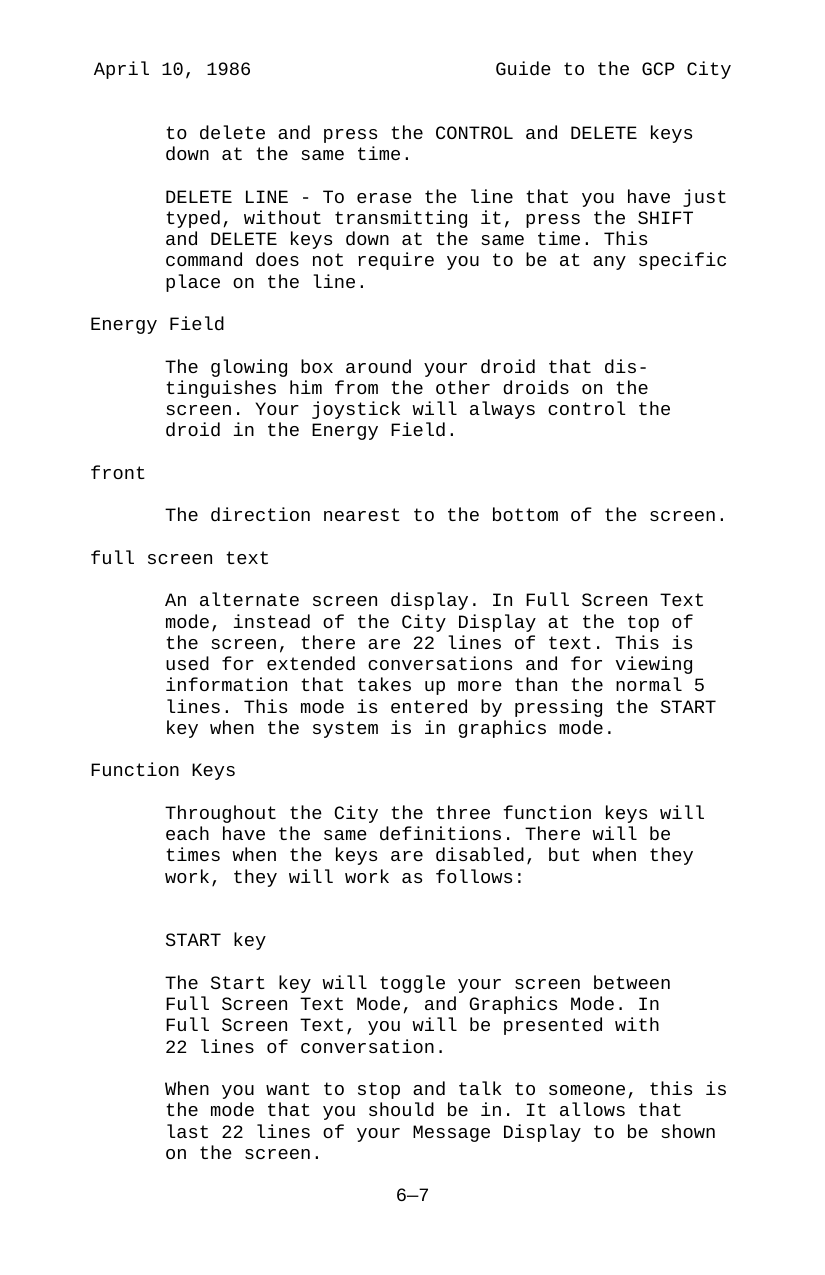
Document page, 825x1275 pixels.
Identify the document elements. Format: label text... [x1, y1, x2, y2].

text front [90, 464, 735, 485]
text April 10, 1986 Guide to the GCP City [90, 60, 735, 81]
text DELETE LINE - To erase the line that you have just typed, without transmitting it, press the SHIFT and DELETE keys down at the same time. This command does not require you to be at any specific place on the line. [165, 187, 735, 294]
text full screen text [90, 549, 735, 570]
text Function Keys [90, 761, 735, 782]
text The direction nearest to the bottom of the screen. [165, 506, 735, 527]
text START key [165, 931, 735, 952]
text to delete and press the CONTROL and DELETE keys down at the same time. [165, 124, 735, 166]
text An alternate screen display. In Full Screen Text mode, instead of the City Display at the top of the screen, there are 22 lines of text. This is used for extended conversa­tions and for viewing information that takes up more than the normal 5 lines. This mode is entered by pressing the START key when the system is in graphics mode. [165, 591, 735, 740]
text 6—7 [90, 1186, 735, 1207]
text When you want to stop and talk to someone, this is the mode that you should be in. It allows that last 22 lines of your Message Display to be shown on the screen. [165, 1080, 735, 1165]
text Full Screen Text Mode, and Graphics Mode. In [165, 995, 735, 1016]
text 22 lines of conversation. [165, 1037, 735, 1059]
text Energy Field [90, 315, 735, 336]
text Throughout the City the three function keys will each have the same definitions. There will be times when the keys are disabled, but when they work, they will work as follows: [165, 804, 735, 889]
text The Start key will toggle your screen between [165, 974, 735, 995]
text Full Screen Text, you will be presented with [165, 1016, 735, 1037]
text The glowing box around your droid that dis­tinguishes him from the other droids on the screen. Your joystick will always control the droid in the Energy Field. [165, 357, 735, 442]
